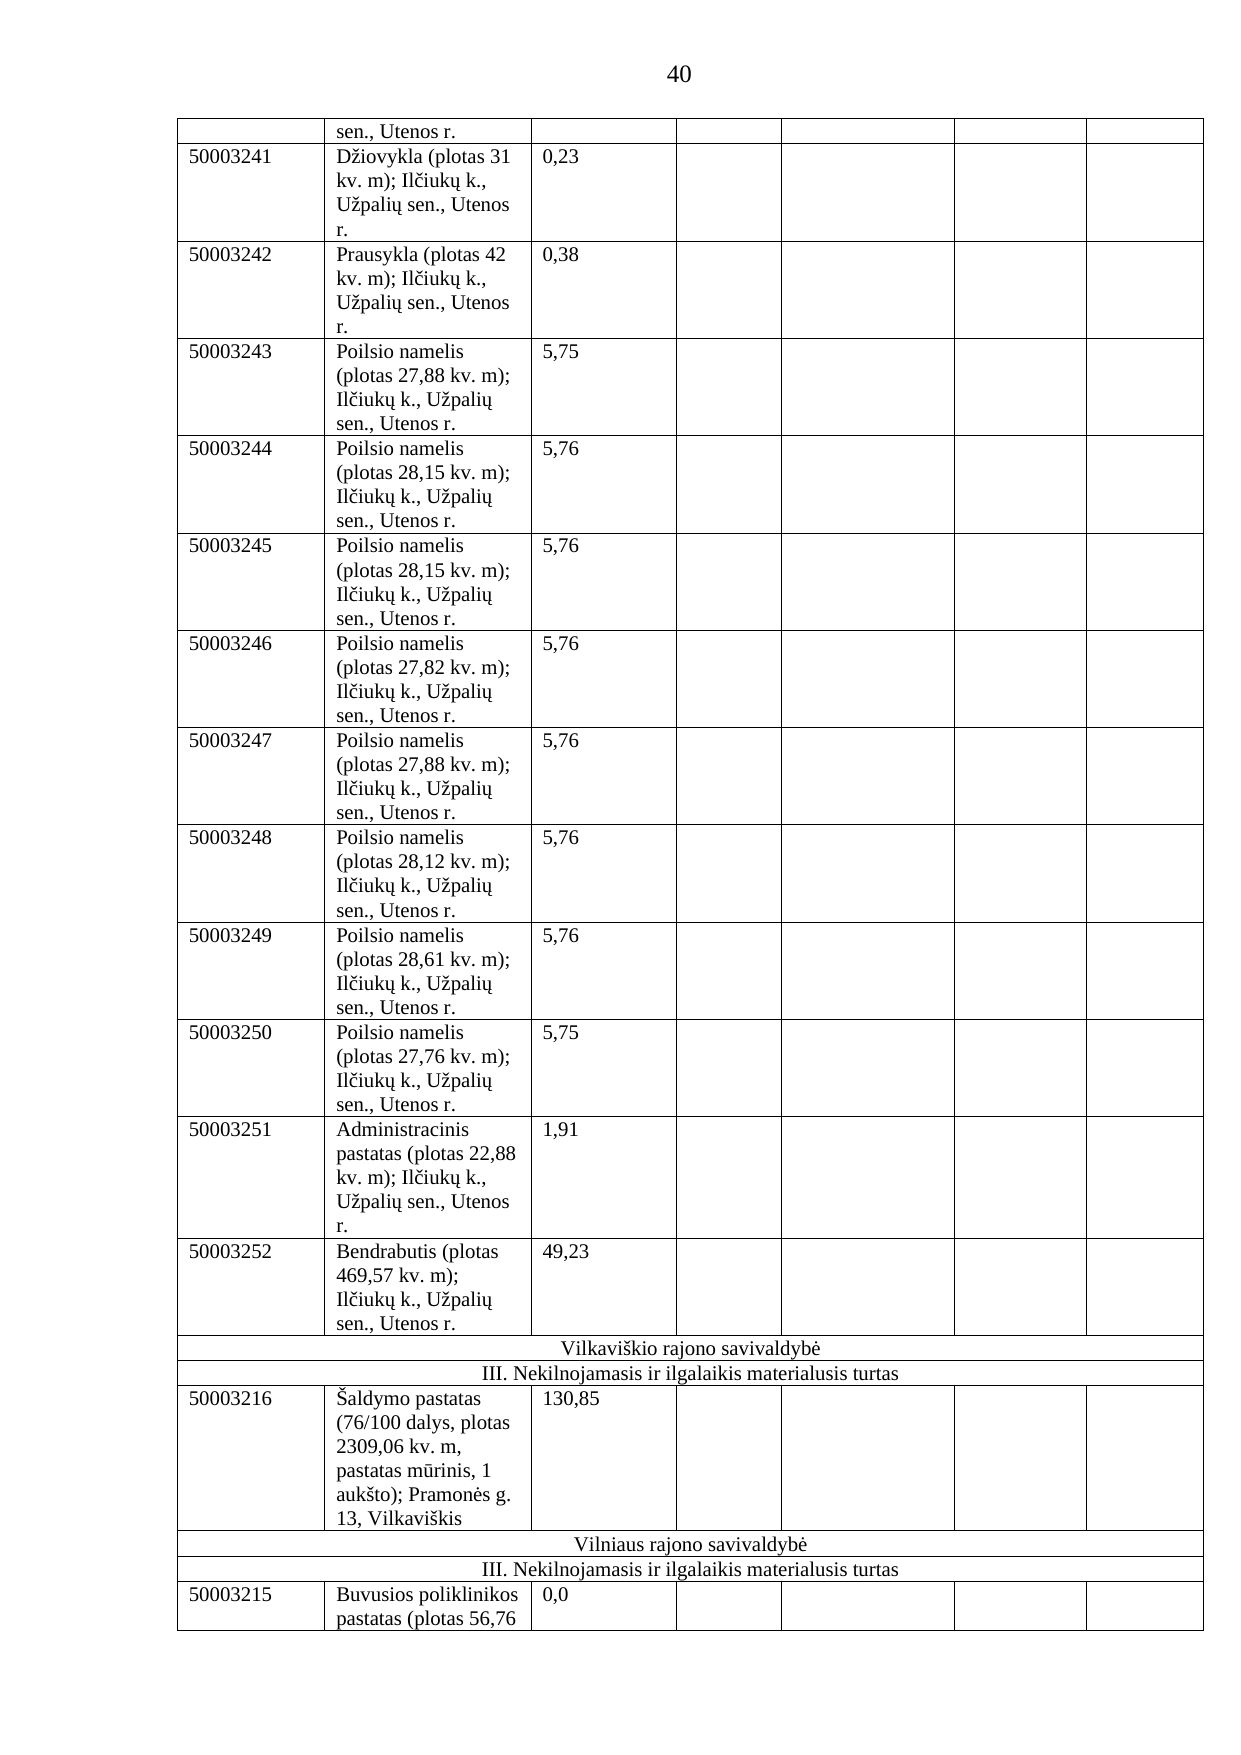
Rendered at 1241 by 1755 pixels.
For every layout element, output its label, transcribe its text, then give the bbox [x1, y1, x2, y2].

table_cell [782, 1117, 954, 1237]
table_cell 5,75 [532, 339, 676, 435]
table_cell 5,76 [532, 534, 676, 630]
table_cell 5,76 [532, 923, 676, 1019]
table_cell 50003216 [178, 1386, 324, 1530]
table_cell 130,85 [532, 1386, 676, 1530]
table_cell [178, 119, 324, 143]
table_cell 0,0 [532, 1582, 676, 1630]
table_cell 50003243 [178, 339, 324, 435]
table_cell [1087, 119, 1203, 143]
table_cell [532, 119, 676, 143]
table_cell [677, 339, 781, 435]
table_cell [782, 1239, 954, 1335]
table_cell 50003251 [178, 1117, 324, 1237]
table_cell [1087, 1117, 1203, 1237]
table_cell 50003245 [178, 534, 324, 630]
table_cell [677, 534, 781, 630]
table_cell [782, 1020, 954, 1116]
table_cell 49,23 [532, 1239, 676, 1335]
table_cell Vilkaviškio rajono savivaldybė [178, 1336, 1203, 1360]
table_cell [677, 119, 781, 143]
table_cell [955, 242, 1086, 338]
table_cell [1087, 631, 1203, 727]
table_cell Poilsio namelis (plotas 27,88 kv. m); Ilčiukų k., Užpalių sen., Utenos r. [325, 728, 531, 824]
table_cell [955, 1239, 1086, 1335]
table_cell Administracinis pastatas (plotas 22,88 kv. m); Ilčiukų k., Užpalių sen., Utenos r. [325, 1117, 531, 1237]
table_cell 5,76 [532, 436, 676, 532]
table_cell Poilsio namelis (plotas 28,61 kv. m); Ilčiukų k., Užpalių sen., Utenos r. [325, 923, 531, 1019]
table_cell [955, 631, 1086, 727]
table_cell 50003249 [178, 923, 324, 1019]
table_cell 50003247 [178, 728, 324, 824]
table_cell [955, 534, 1086, 630]
table_cell III. Nekilnojamasis ir ilgalaikis materialusis turtas [178, 1361, 1203, 1385]
table_cell [955, 1582, 1086, 1630]
table_cell 50003242 [178, 242, 324, 338]
table_cell [782, 534, 954, 630]
table_cell [955, 144, 1086, 241]
table_cell Šaldymo pastatas (76/100 dalys, plotas 2309,06 kv. m, pastatas mūrinis, 1 aukšto); Pramonės g. 13, Vilkaviškis [325, 1386, 531, 1530]
table_cell [1087, 1582, 1203, 1630]
table_cell Buvusios poliklinikos pastatas (plotas 56,76 [325, 1582, 531, 1630]
table_cell [1087, 825, 1203, 922]
table_cell [677, 242, 781, 338]
table_cell [782, 825, 954, 922]
table_cell [1087, 534, 1203, 630]
table_cell 5,75 [532, 1020, 676, 1116]
table_cell sen., Utenos r. [325, 119, 531, 143]
table_cell [1087, 1386, 1203, 1530]
table_cell [677, 1582, 781, 1630]
table_cell [782, 728, 954, 824]
table_cell Džiovykla (plotas 31 kv. m); Ilčiukų k., Užpalių sen., Utenos r. [325, 144, 531, 241]
table_cell 5,76 [532, 825, 676, 922]
table_cell [1087, 339, 1203, 435]
table_cell 1,91 [532, 1117, 676, 1237]
table_cell Poilsio namelis (plotas 27,76 kv. m); Ilčiukų k., Užpalių sen., Utenos r. [325, 1020, 531, 1116]
table_cell [955, 825, 1086, 922]
table_cell [955, 1020, 1086, 1116]
table_cell [1087, 728, 1203, 824]
table_cell 50003250 [178, 1020, 324, 1116]
table_cell 50003215 [178, 1582, 324, 1630]
table_cell 5,76 [532, 728, 676, 824]
table_cell [782, 242, 954, 338]
table_cell [677, 1117, 781, 1237]
table_cell [955, 339, 1086, 435]
table_cell [782, 1582, 954, 1630]
table_cell 50003244 [178, 436, 324, 532]
table_cell Prausykla (plotas 42 kv. m); Ilčiukų k., Užpalių sen., Utenos r. [325, 242, 531, 338]
table_cell [782, 923, 954, 1019]
table_cell 50003248 [178, 825, 324, 922]
table_cell [782, 144, 954, 241]
table_cell [677, 728, 781, 824]
table_cell [782, 1386, 954, 1530]
table_cell Poilsio namelis (plotas 27,88 kv. m); Ilčiukų k., Užpalių sen., Utenos r. [325, 339, 531, 435]
table_cell 50003252 [178, 1239, 324, 1335]
table_cell [1087, 436, 1203, 532]
table_cell Poilsio namelis (plotas 28,12 kv. m); Ilčiukų k., Užpalių sen., Utenos r. [325, 825, 531, 922]
table_cell Vilniaus rajono savivaldybė [178, 1531, 1203, 1556]
table_cell [782, 631, 954, 727]
table_cell Poilsio namelis (plotas 27,82 kv. m); Ilčiukų k., Užpalių sen., Utenos r. [325, 631, 531, 727]
table_cell Poilsio namelis (plotas 28,15 kv. m); Ilčiukų k., Užpalių sen., Utenos r. [325, 534, 531, 630]
table_cell Poilsio namelis (plotas 28,15 kv. m); Ilčiukų k., Užpalių sen., Utenos r. [325, 436, 531, 532]
table_cell [1087, 1239, 1203, 1335]
table_cell [1087, 1020, 1203, 1116]
table_cell [677, 1386, 781, 1530]
table_cell [677, 1020, 781, 1116]
table_cell 5,76 [532, 631, 676, 727]
table_cell 0,23 [532, 144, 676, 241]
table_cell [1087, 923, 1203, 1019]
table_cell 0,38 [532, 242, 676, 338]
table_cell [782, 339, 954, 435]
table_cell [955, 923, 1086, 1019]
table_cell [955, 728, 1086, 824]
table_cell [677, 436, 781, 532]
table_cell [1087, 242, 1203, 338]
table_cell 50003241 [178, 144, 324, 241]
table_cell [1087, 144, 1203, 241]
table_cell [677, 923, 781, 1019]
table_cell [782, 119, 954, 143]
table_cell [955, 119, 1086, 143]
table_cell [677, 144, 781, 241]
table_cell [677, 825, 781, 922]
table_cell [677, 1239, 781, 1335]
table_cell [782, 436, 954, 532]
table_cell [955, 1386, 1086, 1530]
table_cell III. Nekilnojamasis ir ilgalaikis materialusis turtas [178, 1557, 1203, 1581]
table_cell [955, 1117, 1086, 1237]
table_cell Bendrabutis (plotas 469,57 kv. m); Ilčiukų k., Užpalių sen., Utenos r. [325, 1239, 531, 1335]
table_cell [955, 436, 1086, 532]
table_cell [677, 631, 781, 727]
table_cell 50003246 [178, 631, 324, 727]
